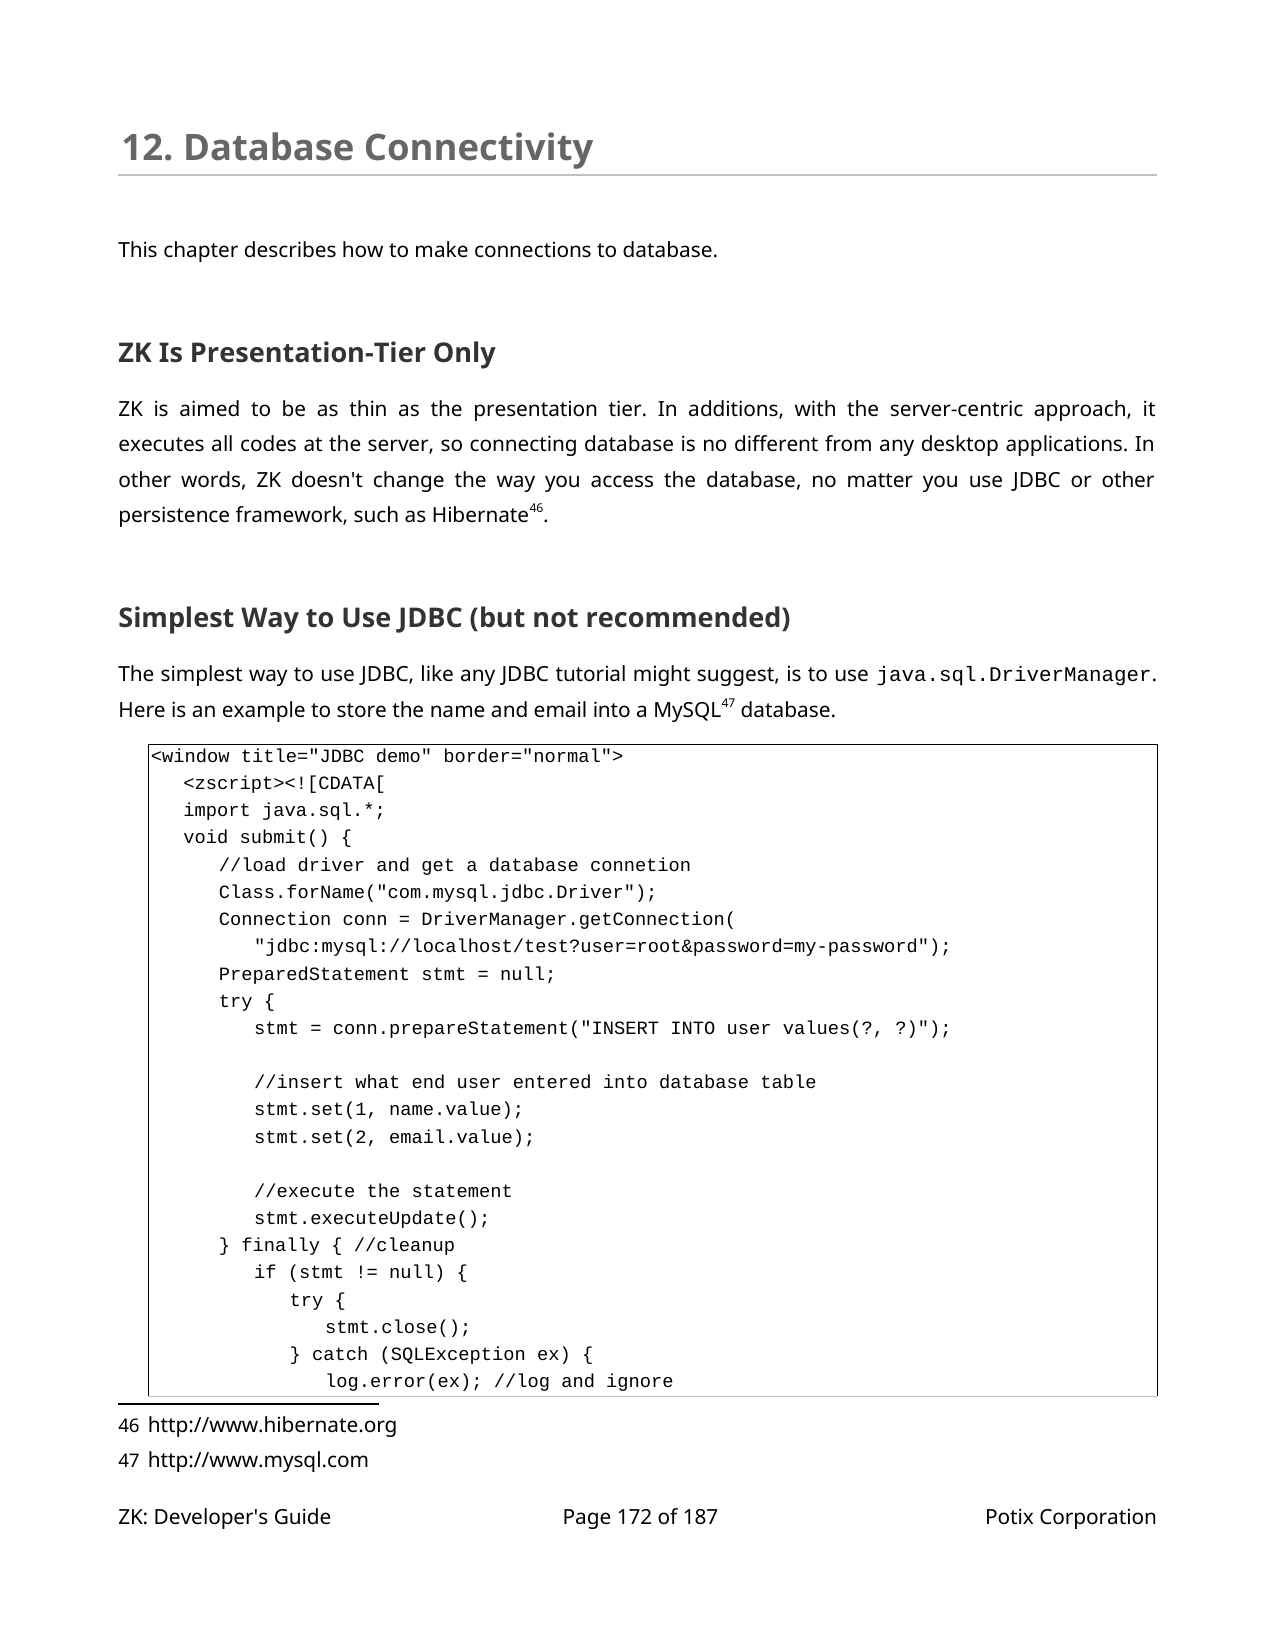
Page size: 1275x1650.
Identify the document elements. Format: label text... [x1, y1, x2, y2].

text //insert what end user entered into database table [149, 1070, 1157, 1094]
text //load driver and get a database connetion [149, 853, 1157, 877]
text PreparedStatement stmt = null; [149, 961, 1157, 986]
text } catch (SQLException ex) { [149, 1342, 1157, 1366]
text if (stmt != null) { [149, 1260, 1157, 1285]
text //execute the statement [149, 1179, 1157, 1203]
subtitle ZK Is Presentation-Tier Only [118, 334, 1157, 371]
text <window title="JDBC demo" border="normal"> [149, 745, 1157, 768]
text void submit() { [149, 825, 1157, 850]
text stmt.set(2, email.value); [149, 1124, 1157, 1149]
text stmt.executeUpdate(); [149, 1206, 1157, 1230]
text stmt = conn.prepareStatement("INSERT INTO user values(?, ?)"); [149, 1016, 1157, 1040]
text ZK is aimed to be as thin as the presentation tier. In additions, with the server-centric approach, it executes all codes at the server, so connecting database is no different from any desktop applications. In other words, ZK doesn't change the way you access the database, no matter you use JDBC or other persistence framework, such as Hibernate. [118, 394, 1157, 528]
text try { [149, 988, 1157, 1013]
text try { [149, 1288, 1157, 1312]
text http://www.mysql.com [118, 1445, 1157, 1473]
text log.error(ex); //log and ignore [149, 1369, 1157, 1396]
subtitle 12. Database Connectivity [118, 118, 1157, 174]
text import java.sql.*; [149, 798, 1157, 822]
text The simplest way to use JDBC, like any JDBC tutorial might suggest, is to use java.sql.DriverManager. Here is an example to store the name and email into a MySQL database. [118, 659, 1157, 723]
text Class.forName("com.mysql.jdbc.Driver"); [149, 880, 1157, 904]
text This chapter describes how to make connections to database. [118, 235, 1157, 263]
text stmt.close(); [149, 1315, 1157, 1339]
subtitle Simplest Way to Use JDBC (but not recommended) [118, 599, 1157, 636]
text http://www.hibernate.org [118, 1410, 1157, 1438]
text <zscript><![CDATA[ [149, 771, 1157, 795]
text } finally { //cleanup [149, 1233, 1157, 1257]
text Connection conn = DriverManager.getConnection( [149, 907, 1157, 931]
text "jdbc:mysql://localhost/test?user=root&password=my-password"); [149, 934, 1157, 958]
text stmt.set(1, name.value); [149, 1097, 1157, 1122]
